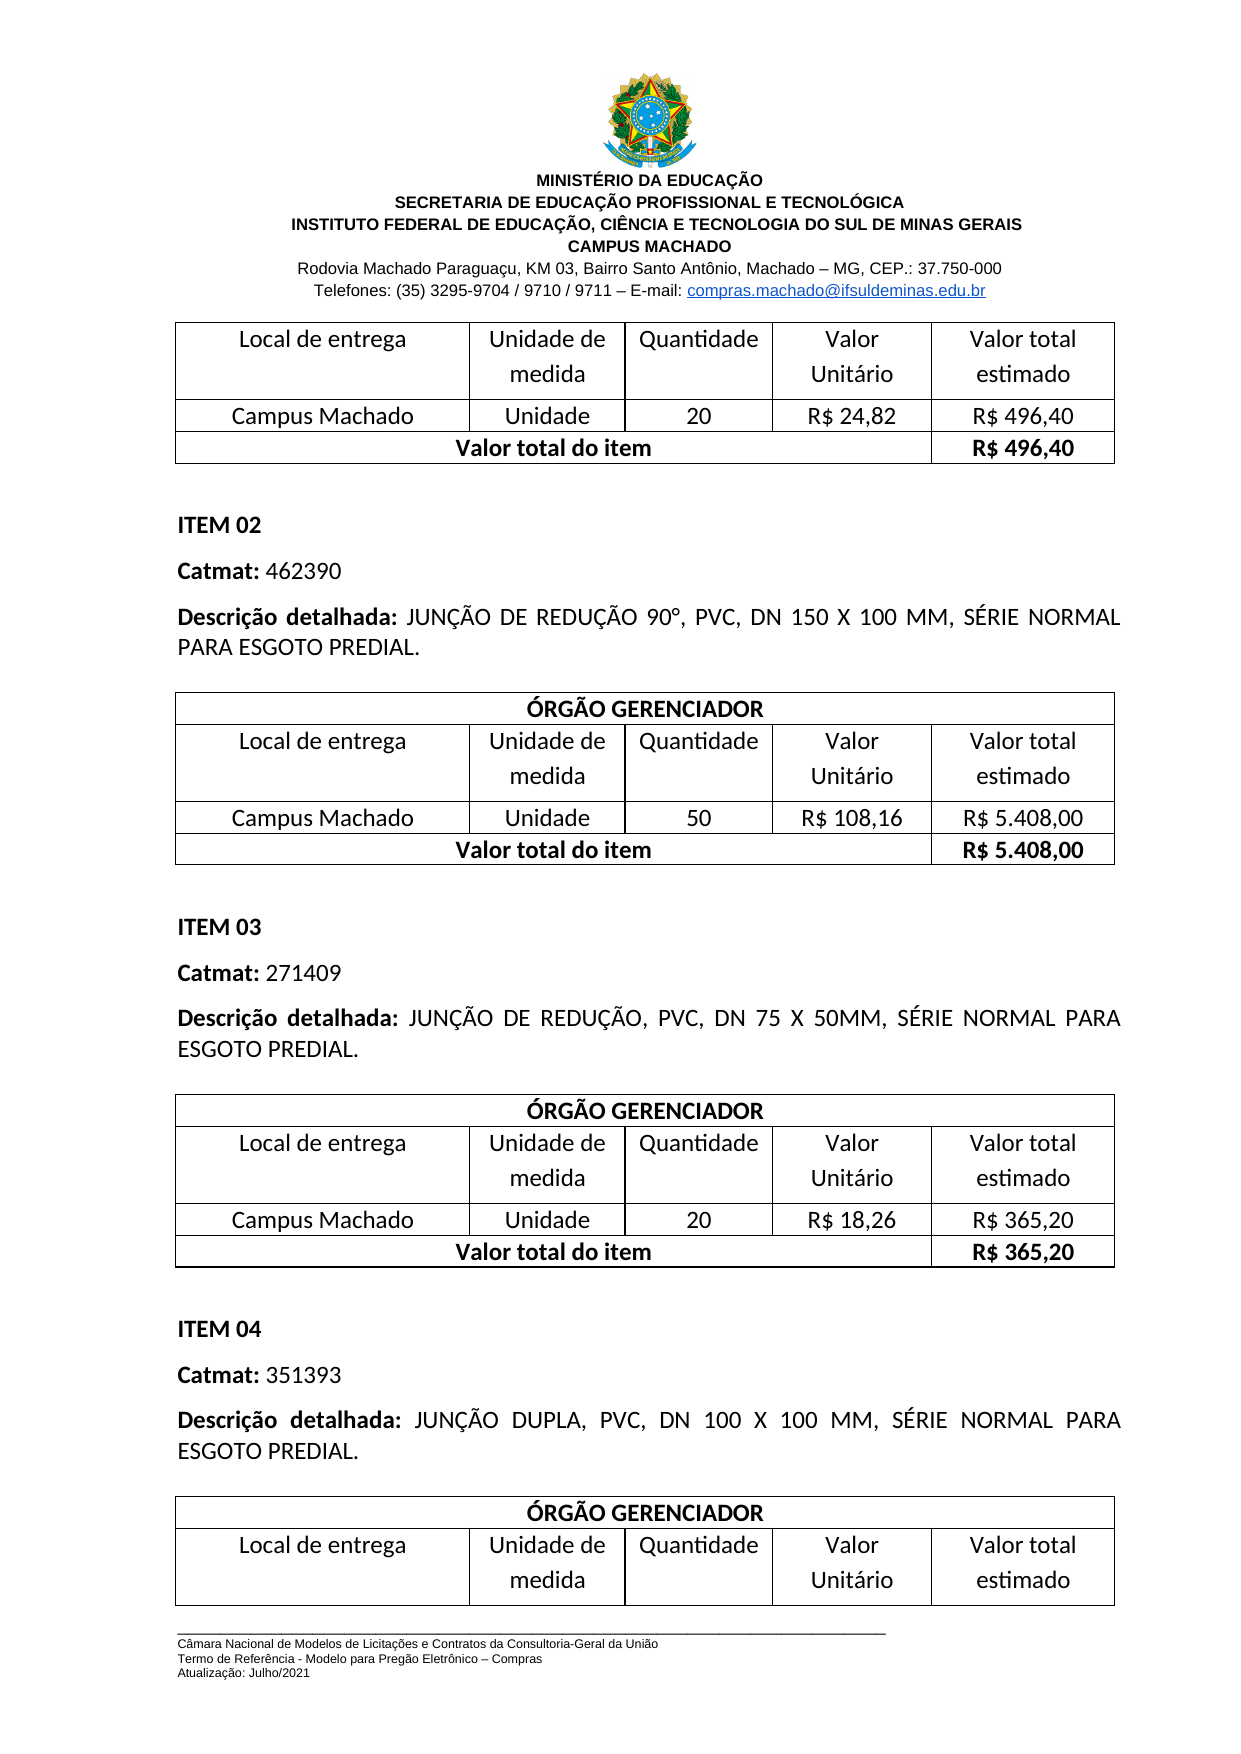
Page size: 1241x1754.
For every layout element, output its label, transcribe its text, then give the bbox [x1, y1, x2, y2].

table_cell R$ 108,16 [773, 802, 931, 833]
table_cell Campus Machado [176, 400, 469, 431]
table_cell Unidade [470, 802, 624, 833]
picture [643, 163, 658, 168]
table_cell R$ 496,40 [932, 400, 1114, 431]
table_cell Valor total estimado [932, 1529, 1114, 1605]
table_cell Local de entrega [176, 725, 469, 801]
text ITEM 04 [177, 1313, 1122, 1344]
table_cell Valor Unitário [773, 1127, 931, 1203]
text Catmat: 351393 [177, 1359, 1122, 1389]
table_cell 20 [626, 400, 772, 431]
table_cell Quantidade [626, 1529, 772, 1605]
text ITEM 02 [177, 509, 1122, 540]
table_cell Valor total estimado [932, 725, 1114, 801]
table_cell Quantidade [626, 1127, 772, 1203]
text Catmat: 271409 [177, 957, 1122, 987]
text Descrição detalhada: JUNÇÃO DE REDUÇÃO, PVC, DN 75 X 50MM, SÉRIE NORMAL PARA ESGOTO PREDIAL. [177, 1003, 1122, 1064]
table_cell Unidade de medida [470, 1529, 624, 1605]
text ITEM 03 [177, 911, 1122, 942]
table_cell 50 [626, 802, 772, 833]
table_cell Valor Unitário [773, 323, 931, 399]
table_cell R$ 496,40 [932, 432, 1114, 462]
table_cell Local de entrega [176, 1127, 469, 1203]
table_cell R$ 5.408,00 [932, 802, 1114, 833]
table_cell Local de entrega [176, 323, 469, 399]
table_cell Valor total do item [176, 1236, 931, 1266]
table_cell Quantidade [626, 323, 772, 399]
table_cell Unidade de medida [470, 323, 624, 399]
table_cell 20 [626, 1204, 772, 1235]
table_cell Campus Machado [176, 802, 469, 833]
table_cell R$ 5.408,00 [932, 834, 1114, 864]
table_cell Valor total estimado [932, 323, 1114, 399]
table_cell R$ 365,20 [932, 1204, 1114, 1235]
table_cell Valor Unitário [773, 725, 931, 801]
picture [603, 73, 697, 168]
text Descrição detalhada: JUNÇÃO DE REDUÇÃO 90°, PVC, DN 150 X 100 MM, SÉRIE NORMAL PARA ESGOTO PREDIAL. [177, 601, 1122, 662]
table_cell Unidade [470, 1204, 624, 1235]
table_cell Valor total do item [176, 834, 931, 864]
table_cell Unidade [470, 400, 624, 431]
table_cell Valor total do item [176, 432, 931, 462]
text Catmat: 462390 [177, 555, 1122, 585]
table_cell Valor Unitário [773, 1529, 931, 1605]
table_cell R$ 365,20 [932, 1236, 1114, 1266]
table_cell Quantidade [626, 725, 772, 801]
table_cell R$ 24,82 [773, 400, 931, 431]
table_header ÓRGÃO GERENCIADOR [176, 693, 1114, 724]
table_cell Unidade de medida [470, 725, 624, 801]
table_cell Local de entrega [176, 1529, 469, 1605]
table_header ÓRGÃO GERENCIADOR [176, 1497, 1114, 1528]
picture [669, 149, 680, 155]
table_cell R$ 18,26 [773, 1204, 931, 1235]
table_cell Unidade de medida [470, 1127, 624, 1203]
table_header ÓRGÃO GERENCIADOR [176, 1095, 1114, 1126]
table_cell Campus Machado [176, 1204, 469, 1235]
table_cell Valor total estimado [932, 1127, 1114, 1203]
text Descrição detalhada: JUNÇÃO DUPLA, PVC, DN 100 X 100 MM, SÉRIE NORMAL PARA ESGOTO PREDIAL. [177, 1404, 1122, 1466]
